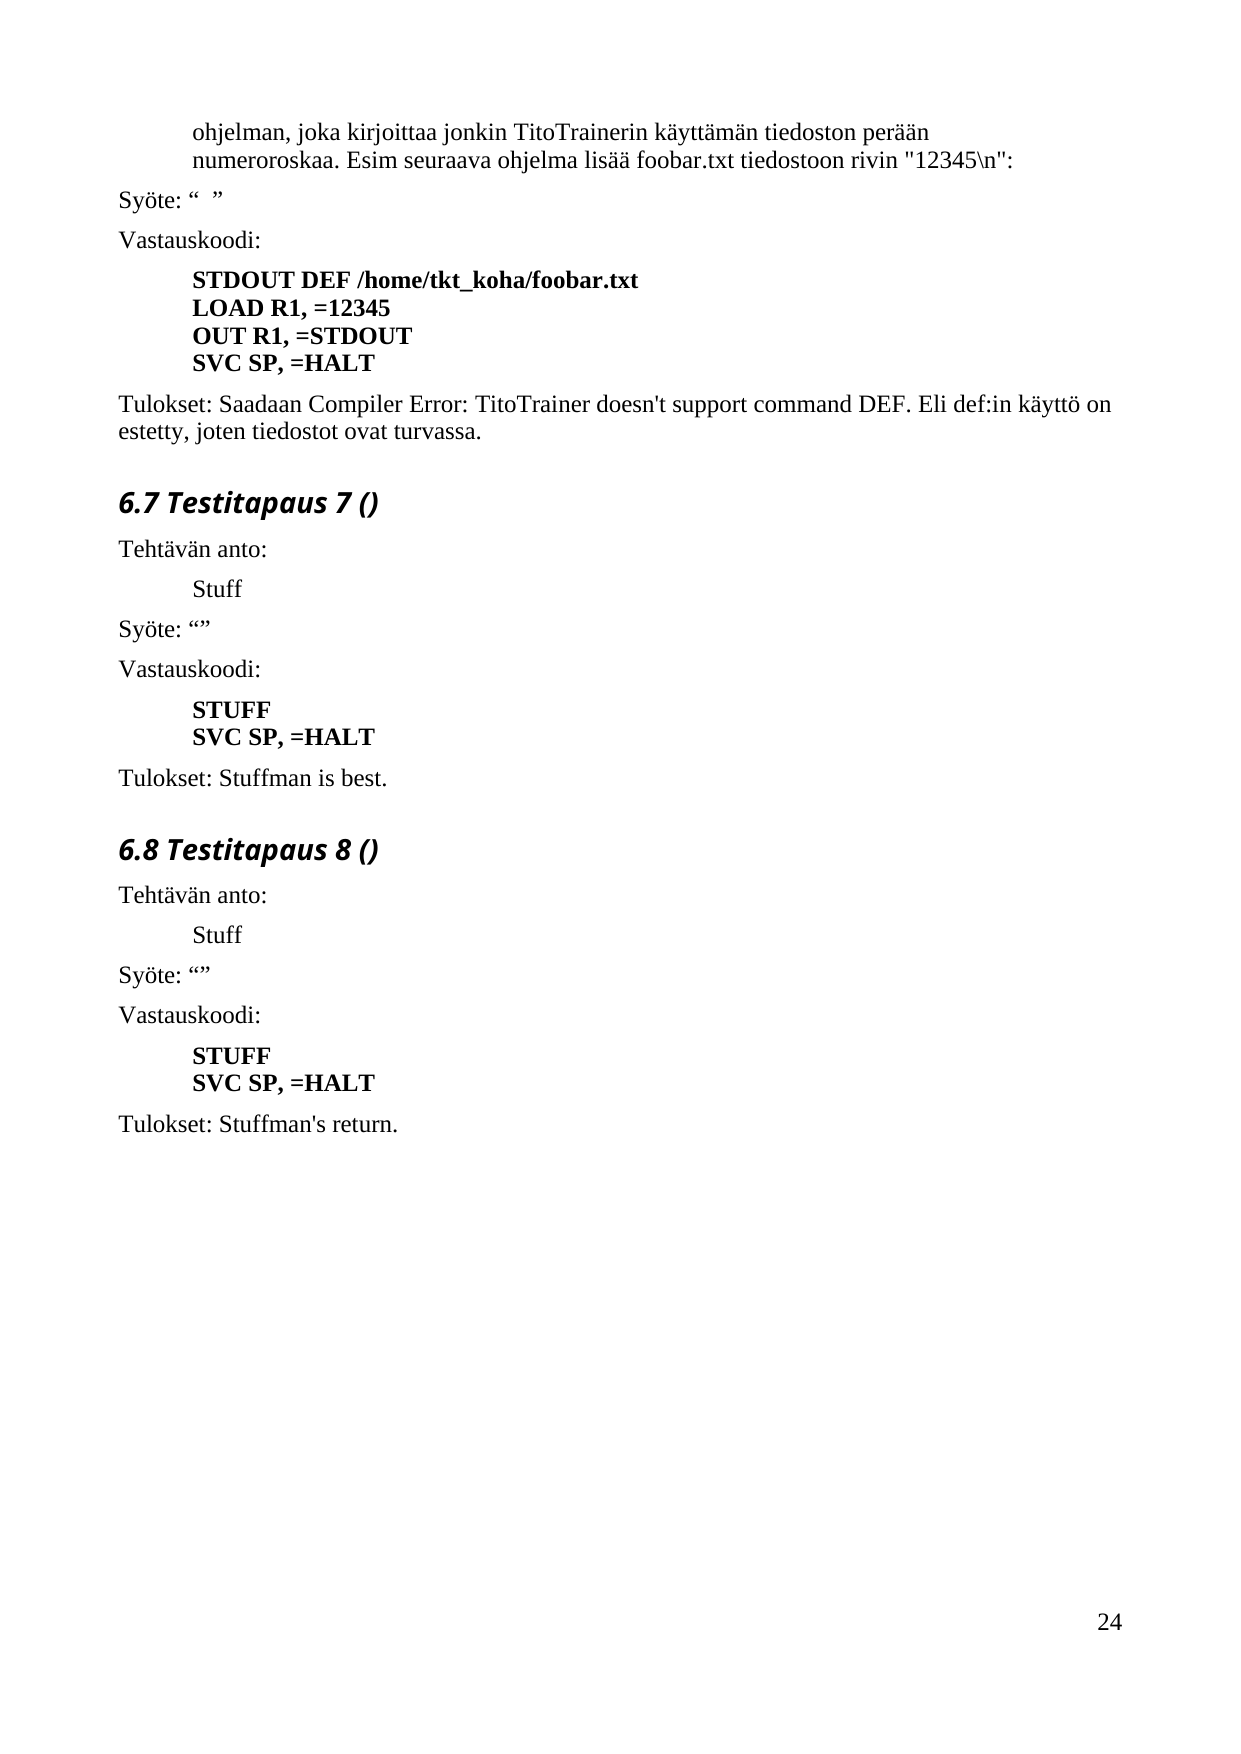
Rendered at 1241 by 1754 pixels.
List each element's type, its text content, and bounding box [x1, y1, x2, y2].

subtitle 6.7 Testitapaus 7 () [118, 483, 1122, 522]
text Tehtävän anto: [118, 535, 1122, 563]
text Stuff [118, 921, 1122, 949]
text STDOUT DEF /home/tkt_koha/foobar.txt LOAD R1, =12345 OUT R1, =STDOUT SVC SP, =HALT [118, 266, 1122, 377]
text Syöte: “” [118, 615, 1122, 643]
text Stuff [118, 575, 1122, 603]
text Tehtävän anto: [118, 881, 1122, 909]
text ohjelman, joka kirjoittaa jonkin TitoTrainerin käyttämän tiedoston perään numeroroskaa. Esim seuraava ohjelma lisää foobar.txt tiedostoon rivin "12345\n": [118, 118, 1122, 173]
text Syöte: “ ” [118, 186, 1122, 214]
text Vastauskoodi: [118, 1002, 1122, 1029]
subtitle 6.8 Testitapaus 8 () [118, 829, 1122, 868]
text STUFF SVC SP, =HALT [118, 696, 1122, 751]
text Tulokset: Saadaan Compiler Error: TitoTrainer doesn't support command DEF. Eli def:in käyttö on estetty, joten tiedostot ovat turvassa. [118, 390, 1122, 445]
text Tulokset: Stuffman's return. [118, 1110, 1122, 1137]
text Vastauskoodi: [118, 656, 1122, 683]
text Tulokset: Stuffman is best. [118, 764, 1122, 791]
text Vastauskoodi: [118, 226, 1122, 254]
text Syöte: “” [118, 961, 1122, 989]
text STUFF SVC SP, =HALT [118, 1042, 1122, 1097]
